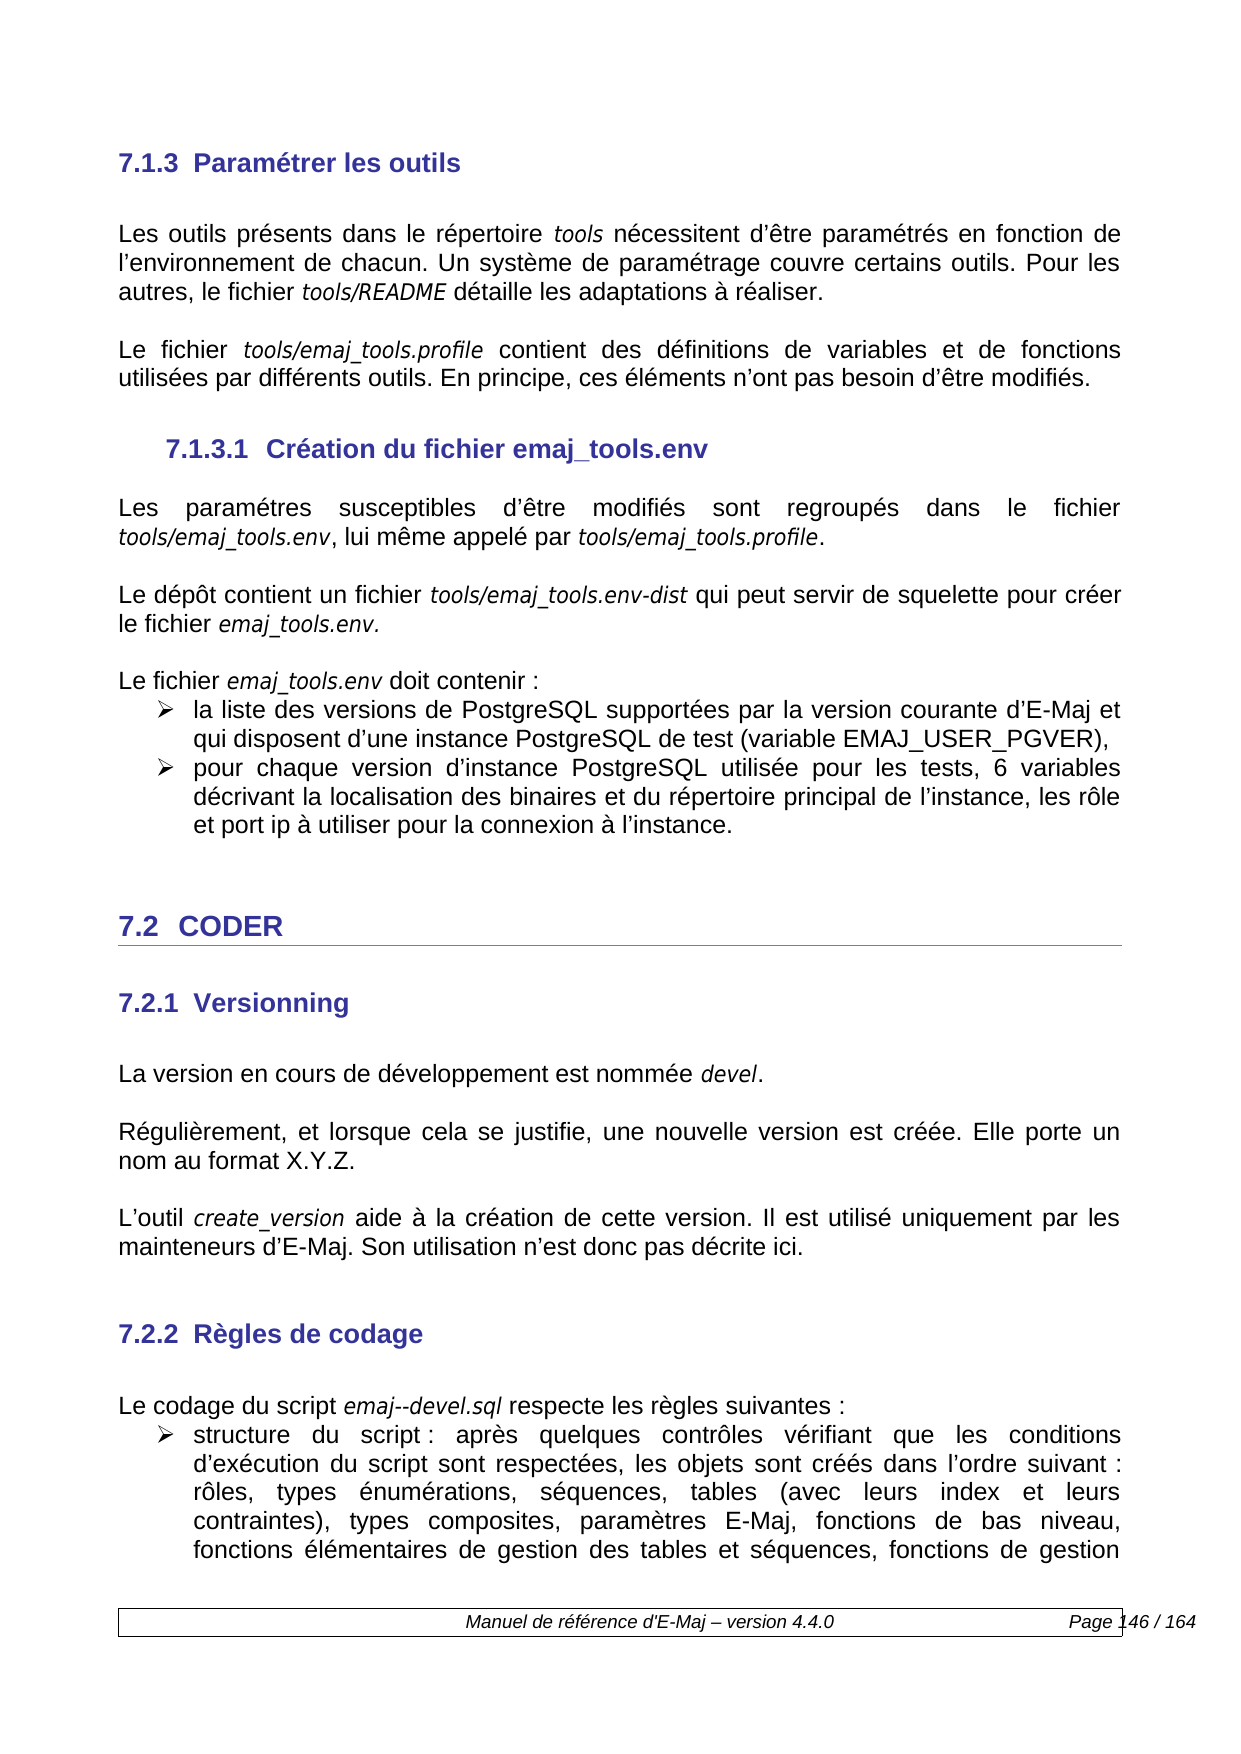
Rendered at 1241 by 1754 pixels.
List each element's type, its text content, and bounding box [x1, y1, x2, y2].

list pour chaque version d’instance PostgreSQL utilisée pour les tests, 6 variables décrivant la localisation des binaires et du répertoire principal de l’instance, les rôle et port ip à utiliser pour la connexion à l’instance. [156, 753, 1122, 839]
subtitle Versionning [118, 987, 1122, 1018]
subtitle Règles de codage [118, 1318, 1122, 1350]
subtitle Coder [118, 909, 1122, 945]
text Les outils présents dans le répertoire tools nécessitent d’être paramétrés en fonction de l’environnement de chacun. Un système de paramétrage couvre certains outils. Pour les autres, le fichier tools/README détaille les adaptations à réaliser. [118, 219, 1122, 306]
text Le fichier emaj_tools.env doit contenir : [118, 666, 1122, 695]
text Régulièrement, et lorsque cela se justifie, une nouvelle version est créée. Elle porte un nom au format X.Y.Z. [118, 1117, 1122, 1174]
text La version en cours de développement est nommée devel. [118, 1059, 1122, 1088]
subtitle Création du fichier emaj_tools.env [165, 433, 1122, 465]
list la liste des versions de PostgreSQL supportées par la version courante d’E-Maj et qui disposent d’une instance PostgreSQL de test (variable EMAJ_USER_PGVER), [156, 695, 1122, 753]
text L’outil create_version aide à la création de cette version. Il est utilisé uniquement par les mainteneurs d’E-Maj. Son utilisation n’est donc pas décrite ici. [118, 1203, 1122, 1261]
text Le fichier tools/emaj_tools.profile contient des définitions de variables et de fonctions utilisées par différents outils. En principe, ces éléments n’ont pas besoin d’être modifiés. [118, 334, 1122, 392]
list structure du script : après quelques contrôles vérifiant que les conditions d’exécution du script sont respectées, les objets sont créés dans l’ordre suivant : rôles, types énumérations, séquences, tables (avec leurs index et leurs contraintes), types composites, paramètres E-Maj, fonctions de bas niveau, fonctions élémentaires de gestion des tables et séquences, fonctions de gestion [156, 1420, 1122, 1564]
text Le dépôt contient un fichier tools/emaj_tools.env-dist qui peut servir de squelette pour créer le fichier emaj_tools.env. [118, 580, 1122, 637]
text Le codage du script emaj--devel.sql respecte les règles suivantes : [118, 1391, 1122, 1420]
subtitle Paramétrer les outils [118, 147, 1122, 178]
text Les paramétres susceptibles d’être modifiés sont regroupés dans le fichier tools/emaj_tools.env, lui même appelé par tools/emaj_tools.profile. [118, 493, 1122, 551]
